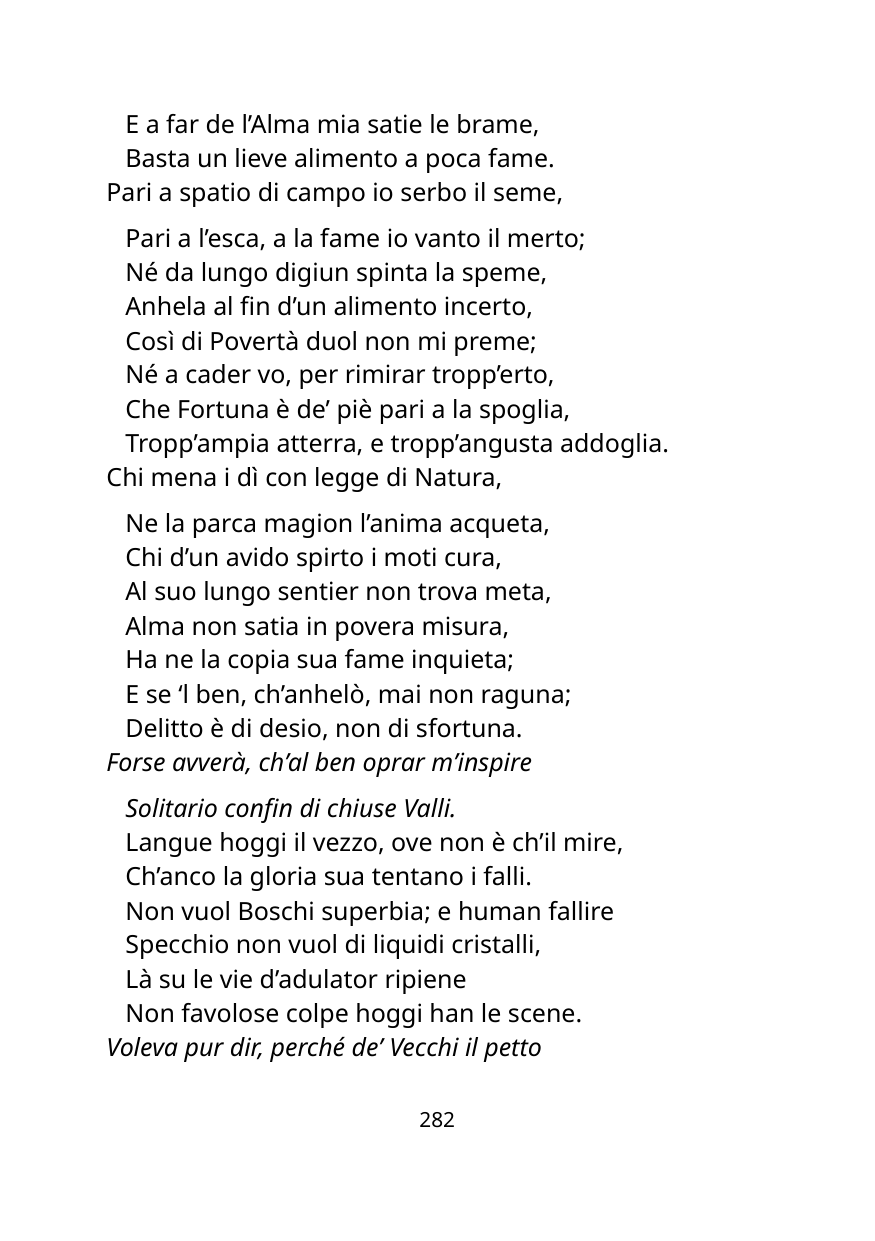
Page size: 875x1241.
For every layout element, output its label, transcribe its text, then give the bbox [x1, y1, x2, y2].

text Langue hoggi il vezzo, ove non è ch’il mire, [125, 825, 768, 859]
text Né a cader vo, per rimirar tropp’erto, [125, 357, 768, 391]
text Anhela al fin d’un alimento incerto, [125, 289, 768, 323]
text Non vuol Boschi superbia; e human fallire [125, 893, 768, 927]
text Ne la parca magion l’anima acqueta, [125, 506, 768, 540]
text Ha ne la copia sua fame inquieta; [125, 642, 768, 676]
text Chi d’un avido spirto i moti cura, [125, 540, 768, 574]
text Al suo lungo sentier non trova meta, [125, 574, 768, 608]
text Né da lungo digiun spinta la speme, [125, 255, 768, 289]
text Forse avverà, ch’al ben oprar m’inspire [106, 744, 768, 778]
text Chi mena i dì con legge di Natura, [106, 459, 768, 493]
text Specchio non vuol di liquidi cristalli, [125, 927, 768, 961]
text E a far de l’Alma mia satie le brame, [125, 106, 768, 140]
text Solitario confin di chiuse Valli. [125, 791, 768, 825]
text Ch’anco la gloria sua tentano i falli. [125, 859, 768, 893]
text Alma non satia in povera misura, [125, 608, 768, 642]
text Pari a l’esca, a la fame io vanto il merto; [125, 221, 768, 255]
text Delitto è di desio, non di sfortuna. [125, 710, 768, 744]
text Così di Povertà duol non mi preme; [125, 323, 768, 357]
text Che Fortuna è de’ piè pari a la spoglia, [125, 391, 768, 425]
text Là su le vie d’adulator ripiene [125, 961, 768, 995]
text Tropp’ampia atterra, e tropp’angusta addoglia. [125, 425, 768, 459]
text Non favolose colpe hoggi han le scene. [125, 995, 768, 1029]
text Voleva pur dir, perché de’ Vecchi il petto [106, 1029, 768, 1063]
text Pari a spatio di campo io serbo il seme, [106, 174, 768, 208]
text Basta un lieve alimento a poca fame. [125, 140, 768, 174]
text E se ‘l ben, ch’anhelò, mai non raguna; [125, 676, 768, 710]
